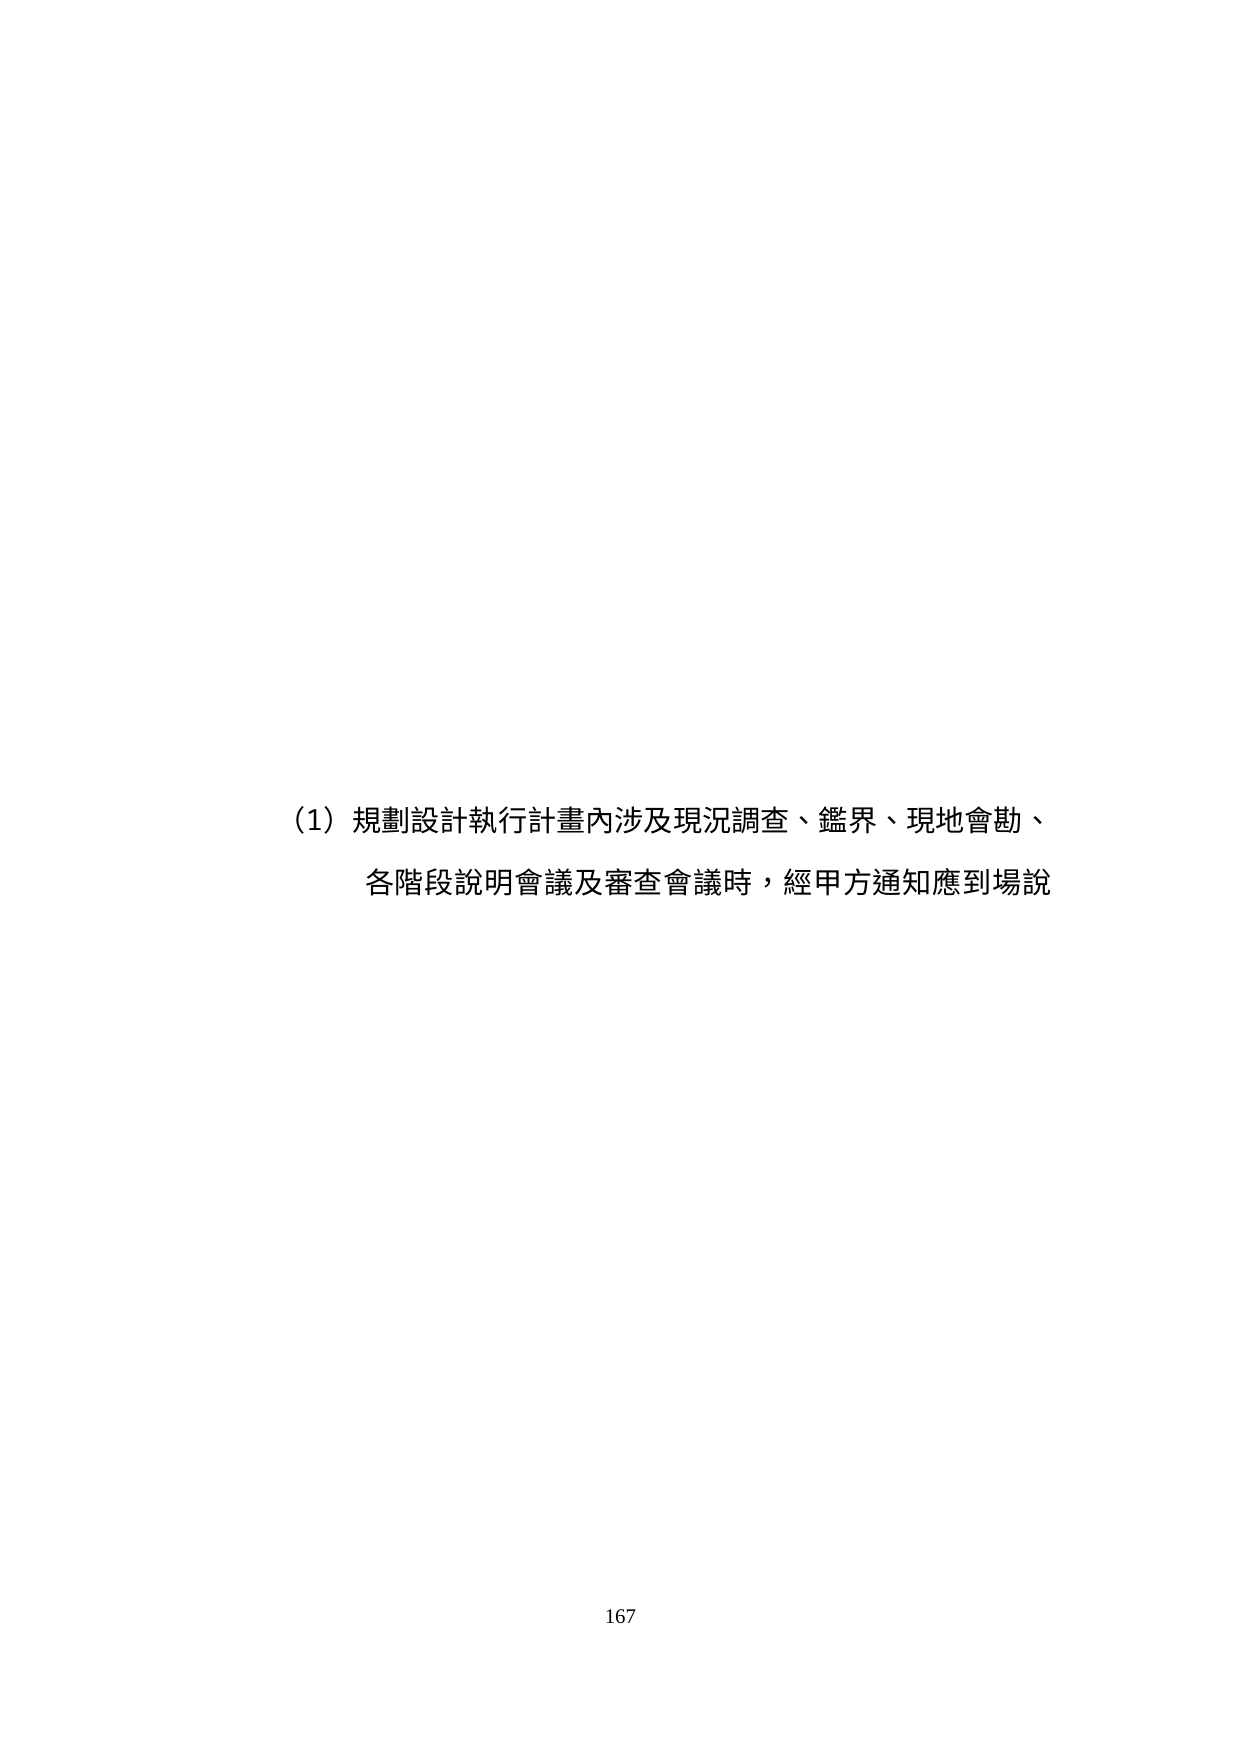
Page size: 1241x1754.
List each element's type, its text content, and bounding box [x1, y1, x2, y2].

list 規劃設計執行計畫內涉及現況調查、鑑界、現地會勘、各階段說明會議及審查會議時，經甲方通知應到場說 [276, 777, 1053, 902]
